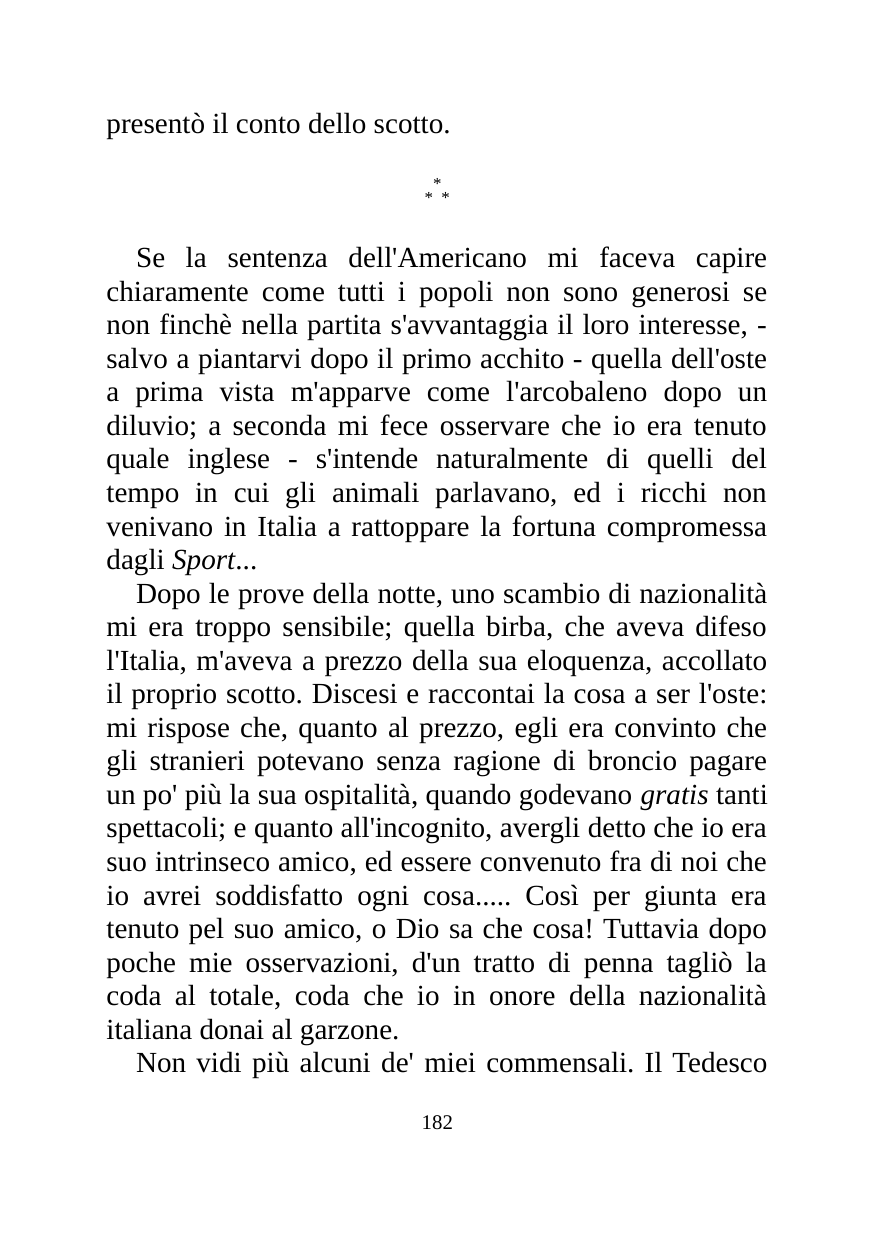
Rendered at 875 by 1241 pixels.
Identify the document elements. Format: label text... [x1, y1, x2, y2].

text Dopo le prove della notte, uno scambio di nazionalità mi era troppo sensibile; quella birba, che aveva difeso l'Italia, m'aveva a prezzo della sua eloquenza, accollato il proprio scotto. Discesi e raccontai la cosa a ser l'oste: mi rispose che, quanto al prezzo, egli era convinto che gli stranieri potevano senza ragione di broncio pagare un po' più la sua ospitalità, quando godevano gratis tanti spettacoli; e quanto all'incognito, avergli detto che io era suo intrinseco amico, ed essere convenuto fra di noi che io avrei soddisfatto ogni cosa..... Così per giunta era tenuto pel suo amico, o Dio sa che cosa! Tuttavia dopo poche mie osservazioni, d'un tratto di penna tagliò la coda al totale, coda che io in onore della nazionalità italiana donai al garzone. [106, 576, 768, 1045]
text presentò il conto dello scotto. [106, 106, 768, 140]
text Non vidi più alcuni de' miei commensali. Il Tedesco [106, 1045, 768, 1079]
text *** [106, 173, 768, 207]
text Se la sentenza dell'Americano mi faceva capire chiaramente come tutti i popoli non sono generosi se non finchè nella partita s'avvantaggia il loro interesse, - salvo a piantarvi dopo il primo acchito - quella dell'oste a prima vista m'apparve come l'arcobaleno dopo un diluvio; a seconda mi fece osservare che io era tenuto quale inglese - s'intende naturalmente di quelli del tempo in cui gli animali parlavano, ed i ricchi non venivano in Italia a rattoppare la fortuna compromessa dagli Sport... [106, 240, 768, 576]
